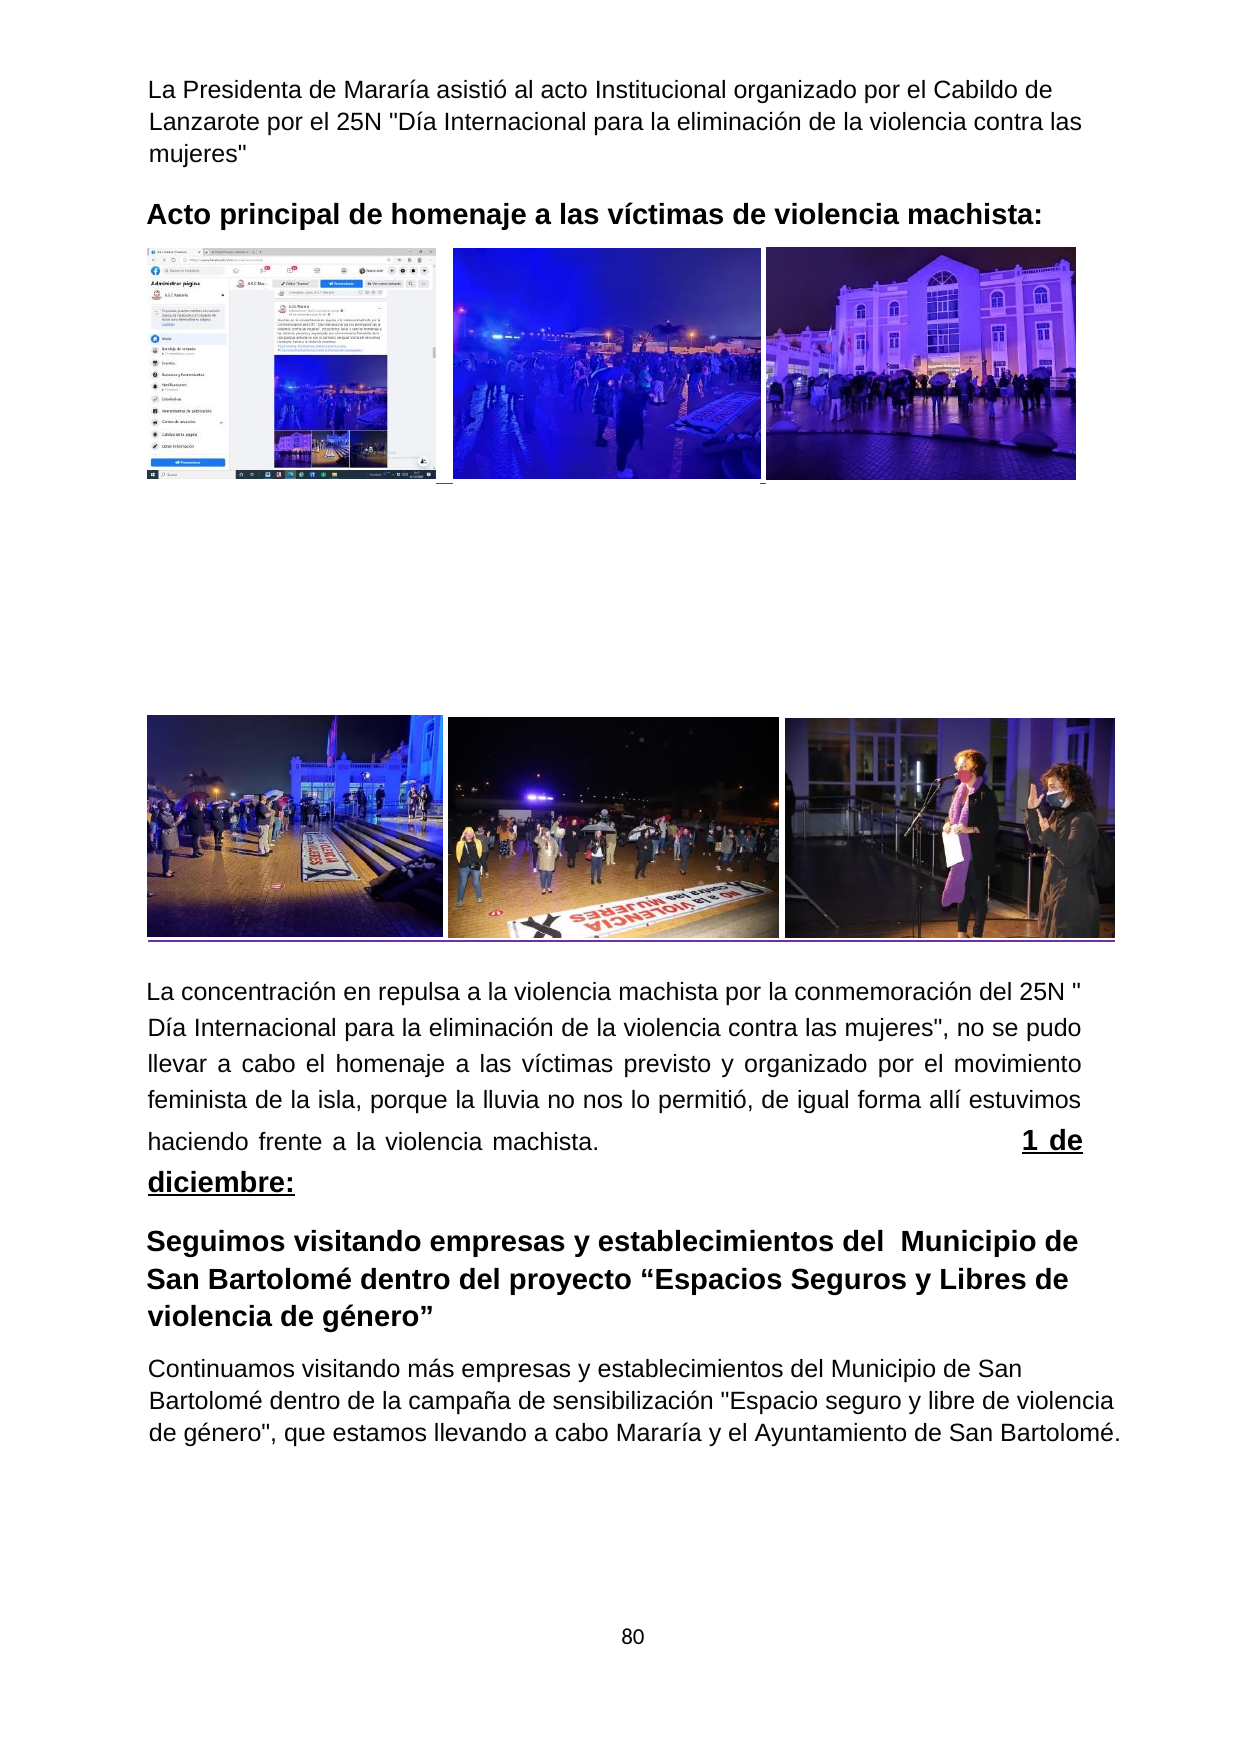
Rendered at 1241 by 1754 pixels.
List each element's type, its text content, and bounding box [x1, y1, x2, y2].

text Acto principal de homenaje a las víctimas de violencia machista: [146, 197, 1123, 230]
text La Presidenta de Mararía asistió al acto Institucional organizado por el Cabildo de Lanzarote por el 25N "Día Internacional para la eliminación de la violencia contra las mujeres" [148, 75, 1122, 168]
text San Bartolomé dentro del proyecto “Espacios Seguros y Libres de violencia de género” [146, 1262, 1123, 1333]
text Continuamos visitando más empresas y establecimientos del Municipio de San Bartolomé dentro de la campaña de sensibilización "Espacio seguro y libre de violencia de género", que estamos llevando a cabo Mararía y el Ayuntamiento de San Bartolomé. [148, 1354, 1122, 1447]
text Seguimos visitando empresas y establecimientos del Municipio de [146, 1224, 1123, 1258]
text La concentración en repulsa a la violencia machista por la conmemoración del 25N " Día Internacional para la eliminación de la violencia contra las mujeres", no se pudo llevar a cabo el homenaje a las víctimas previsto y organizado por el movimiento feminista de la isla, porque la lluvia no nos lo permitió, de igual forma allí estuvimos haciendo frente a la violencia machista. 1 de diciembre: [146, 977, 1083, 1198]
